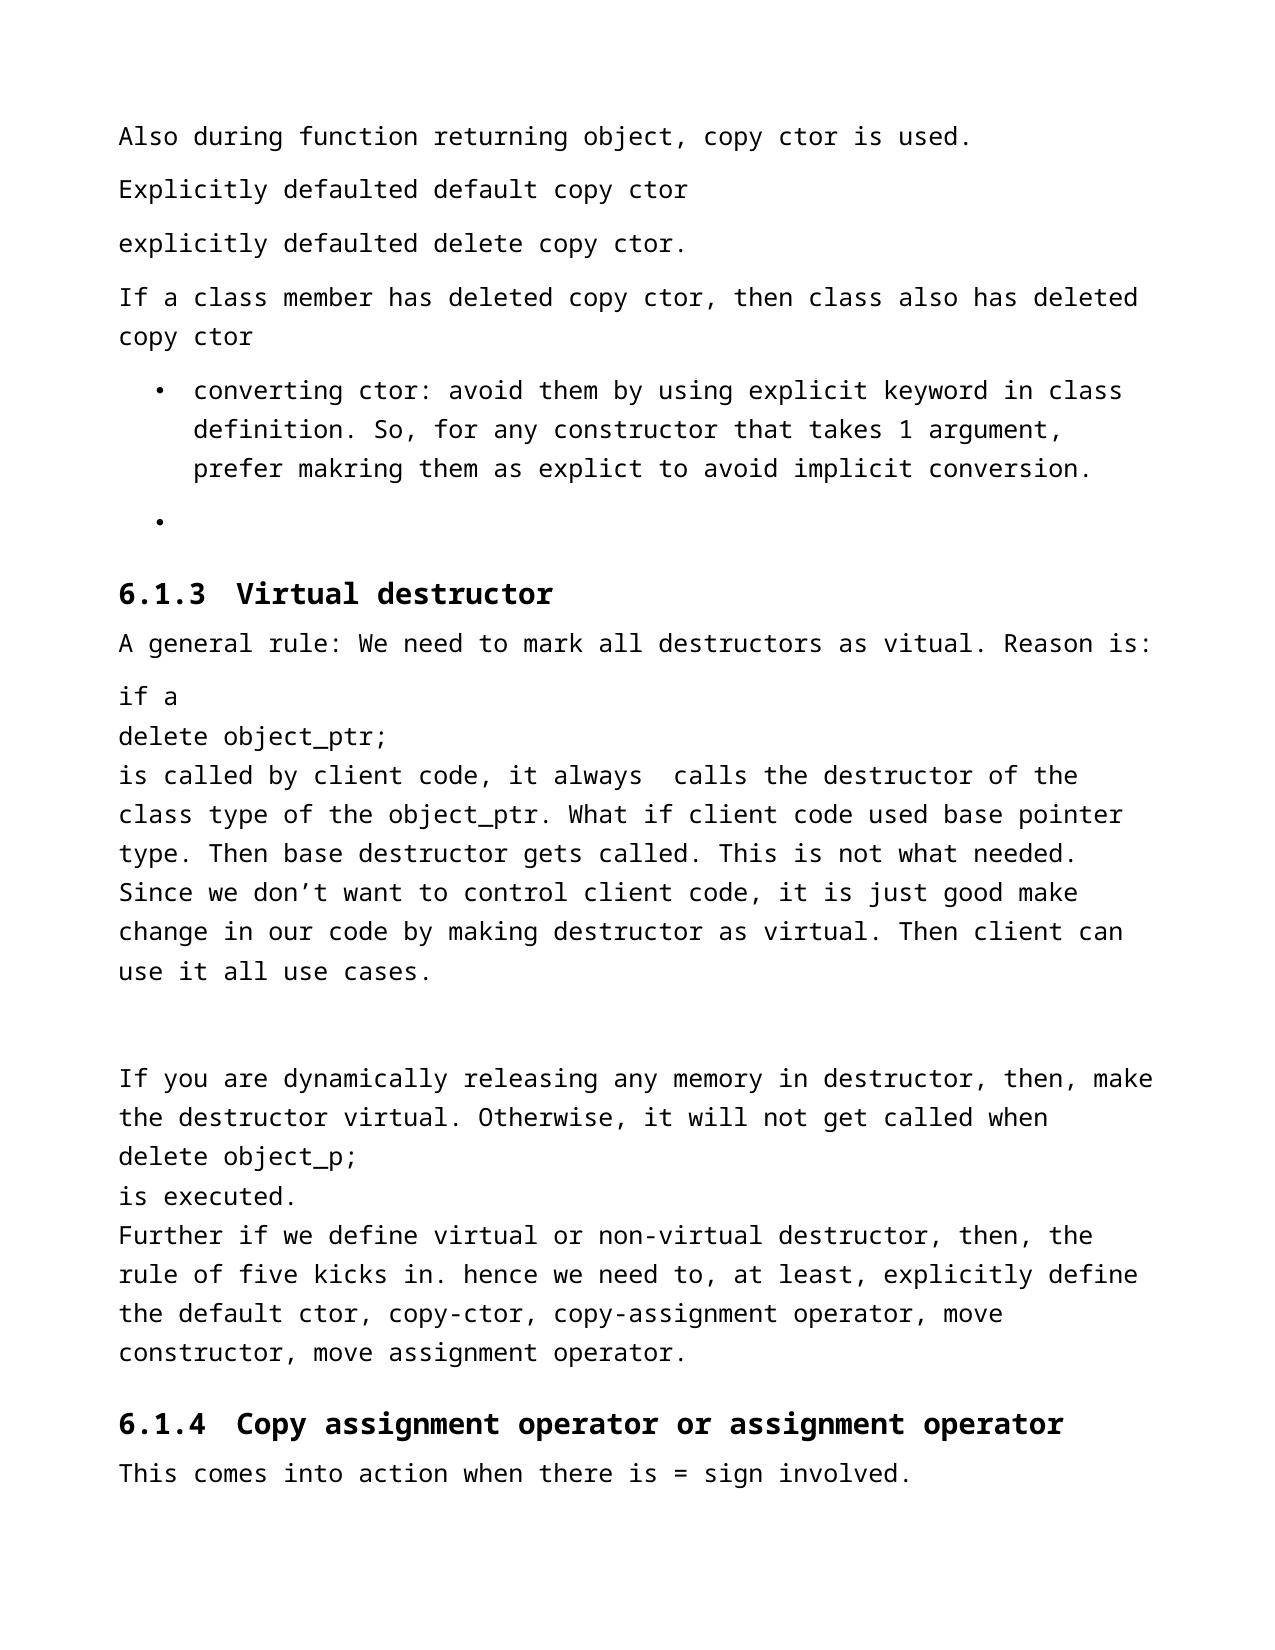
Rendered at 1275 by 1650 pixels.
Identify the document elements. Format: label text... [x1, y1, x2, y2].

text if a delete object_ptr; is called by client code, it always calls the destructor of the class type of the object_ptr. What if client code used base pointer type. Then base destructor gets called. This is not what needed. Since we don’t want to control client code, it is just good make change in our code by making destructor as virtual. Then client can use it all use cases. [118, 679, 1157, 987]
text A general rule: We need to mark all destructors as vitual. Reason is: [118, 625, 1157, 659]
subtitle Copy assignment operator or assignment operator [118, 1403, 1157, 1443]
text If a class member has deleted copy ctor, then class also has deleted copy ctor [118, 279, 1157, 353]
list converting ctor: avoid them by using explicit keyword in class definition. So, for any constructor that takes 1 argument, prefer makring them as explict to avoid implicit conversion. [156, 372, 1157, 485]
text This comes into action when there is = sign involved. [118, 1456, 1157, 1490]
text explicitly defaulted delete copy ctor. [118, 226, 1157, 260]
text Also during function returning object, copy ctor is used. [118, 118, 1157, 152]
subtitle Virtual destructor [118, 573, 1157, 613]
text If you are dynamically releasing any memory in destructor, then, make the destructor virtual. Otherwise, it will not get called when delete object_p; is executed. Further if we define virtual or non-virtual destructor, then, the rule of five kicks in. hence we need to, at least, explicitly define the default ctor, copy-ctor, copy-assignment operator, move constructor, move assignment operator. [118, 1061, 1157, 1369]
text Explicitly defaulted default copy ctor [118, 172, 1157, 206]
